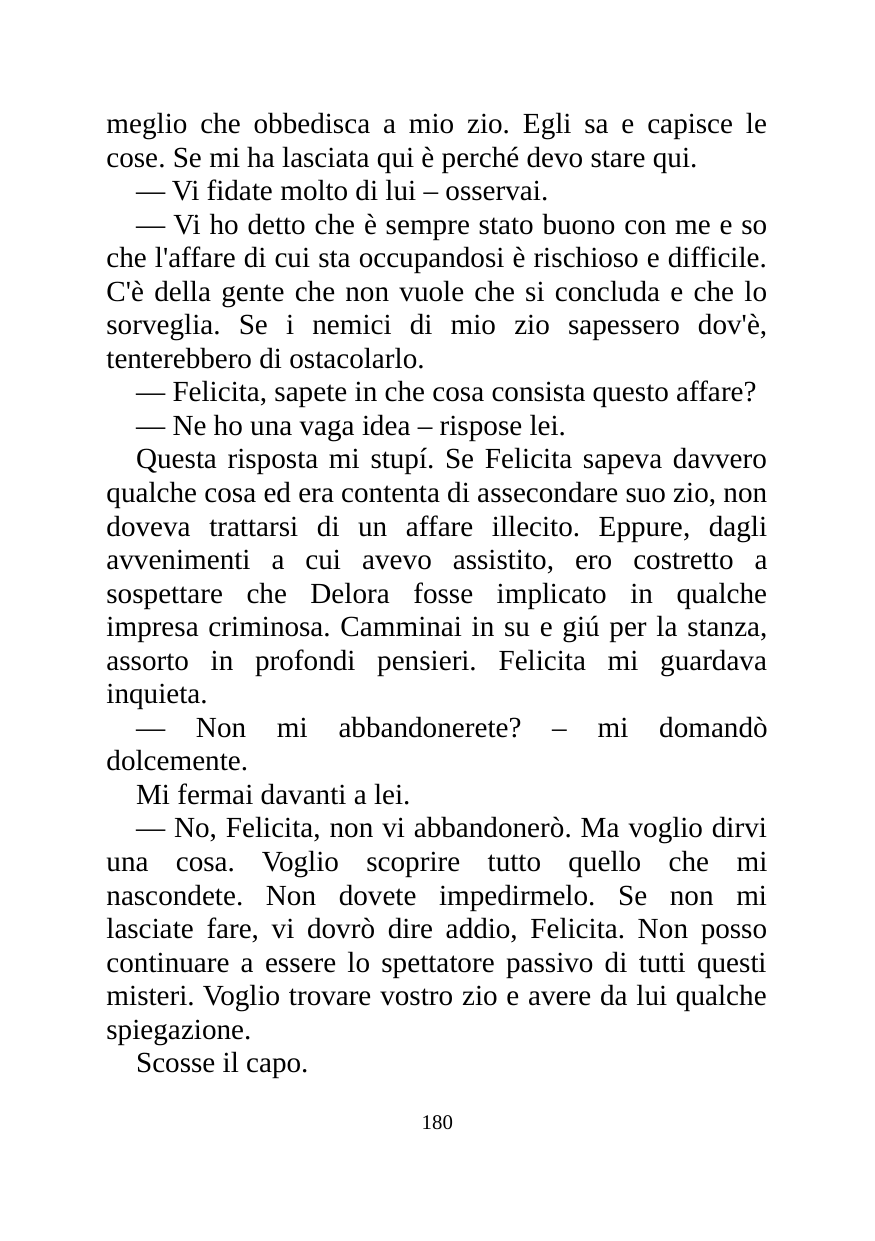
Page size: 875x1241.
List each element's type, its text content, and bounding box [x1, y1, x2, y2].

text Mi fermai davanti a lei. [106, 777, 768, 811]
text — No, Felicita, non vi abbandonerò. Ma voglio dirvi una cosa. Voglio scoprire tutto quello che mi nascondete. Non dovete impedirmelo. Se non mi lasciate fare, vi dovrò dire addio, Felicita. Non posso continuare a essere lo spettatore passivo di tutti questi misteri. Voglio trovare vostro zio e avere da lui qualche spiegazione. [106, 811, 768, 1045]
text — Non mi abbandonerete? – mi domandò dolcemente. [106, 710, 768, 777]
text — Ne ho una vaga idea – rispose lei. [106, 408, 768, 442]
text — Felicita, sapete in che cosa consista questo affare? [106, 374, 768, 408]
text — Vi ho detto che è sempre stato buono con me e so che l'affare di cui sta occupandosi è rischioso e difficile. C'è della gente che non vuole che si concluda e che lo sorveglia. Se i nemici di mio zio sapessero dov'è, tenterebbero di ostacolarlo. [106, 207, 768, 374]
text — Vi fidate molto di lui – osservai. [106, 173, 768, 207]
text Scosse il capo. [106, 1045, 768, 1079]
text Questa risposta mi stupí. Se Felicita sapeva davvero qualche cosa ed era contenta di assecondare suo zio, non doveva trattarsi di un affare illecito. Eppure, dagli avvenimenti a cui avevo assistito, ero costretto a sospettare che Delora fosse implicato in qualche impresa criminosa. Camminai in su e giú per la stanza, assorto in profondi pensieri. Felicita mi guardava inquieta. [106, 442, 768, 710]
text meglio che obbedisca a mio zio. Egli sa e capisce le cose. Se mi ha lasciata qui è perché devo stare qui. [106, 106, 768, 173]
